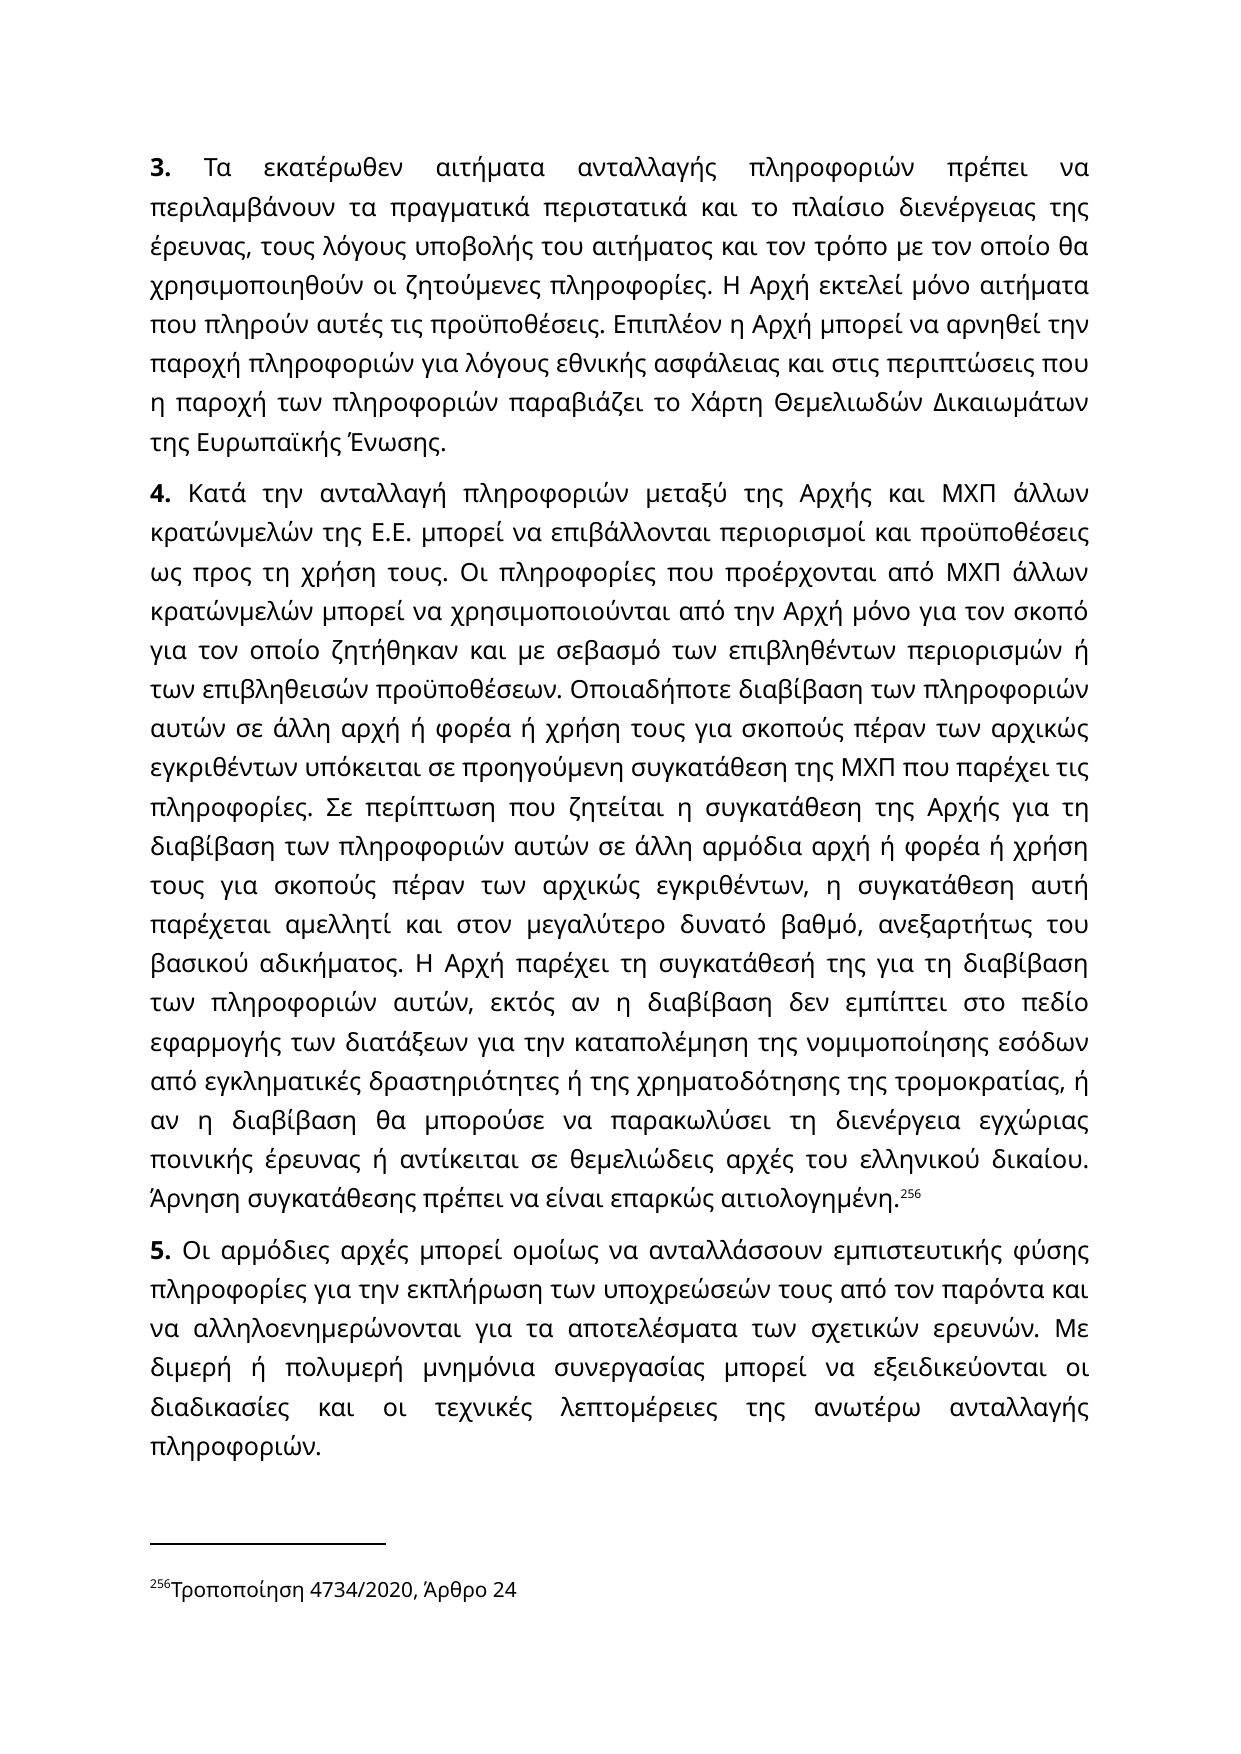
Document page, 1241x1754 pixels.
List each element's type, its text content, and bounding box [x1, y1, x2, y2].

text 5. Οι αρμόδιες αρχές μπορεί ομοίως να ανταλλάσσουν εμπιστευτικής φύσης πληροφορίες για την εκπλήρωση των υποχρεώσεών τους από τον παρόντα και να αλληλοενημερώνονται για τα αποτελέσματα των σχετικών ερευνών. Με διμερή ή πολυμερή μνημόνια συνεργασίας μπορεί να εξειδικεύονται οι διαδικασίες και οι τεχνικές λεπτομέρειες της ανωτέρω ανταλλαγής πληροφοριών. [150, 1232, 1090, 1462]
text 3. Τα εκατέρωθεν αιτήματα ανταλλαγής πληροφοριών πρέπει να περιλαμβάνουν τα πραγματικά περιστατικά και το πλαίσιο διενέργειας της έρευνας, τους λόγους υποβολής του αιτήματος και τον τρόπο με τον οποίο θα χρησιμοποιηθούν οι ζητούμενες πληροφορίες. Η Αρχή εκτελεί μόνο αιτήματα που πληρούν αυτές τις προϋποθέσεις. Επιπλέον η Αρχή μπορεί να αρνηθεί την παροχή πληροφοριών για λόγους εθνικής ασφάλειας και στις περιπτώσεις που η παροχή των πληροφοριών παραβιάζει το Χάρτη Θεμελιωδών Δικαιωμάτων της Ευρωπαϊκής Ένωσης. [150, 150, 1090, 458]
text Τροποποίηση 4734/2020, Άρθρο 24 [150, 1576, 1090, 1604]
text 4. Κατά την ανταλλαγή πληροφοριών μεταξύ της Αρχής και ΜΧΠ άλλων κρατώνμελών της Ε.Ε. μπορεί να επιβάλλονται περιορισμοί και προϋποθέσεις ως προς τη χρήση τους. Οι πληροφορίες που προέρχονται από ΜΧΠ άλλων κρατώνμελών μπορεί να χρησιμοποιούνται από την Αρχή μόνο για τον σκοπό για τον οποίο ζητήθηκαν και με σεβασμό των επιβληθέντων περιορισμών ή των επιβληθεισών προϋποθέσεων. Οποιαδήποτε διαβίβαση των πληροφοριών αυτών σε άλλη αρχή ή φορέα ή χρήση τους για σκοπούς πέραν των αρχικώς εγκριθέντων υπόκειται σε προηγούμενη συγκατάθεση της ΜΧΠ που παρέχει τις πληροφορίες. Σε περίπτωση που ζητείται η συγκατάθεση της Αρχής για τη διαβίβαση των πληροφοριών αυτών σε άλλη αρμόδια αρχή ή φορέα ή χρήση τους για σκοπούς πέραν των αρχικώς εγκριθέντων, η συγκατάθεση αυτή παρέχεται αμελλητί και στον μεγαλύτερο δυνατό βαθμό, ανεξαρτήτως του βασικού αδικήματος. Η Αρχή παρέχει τη συγκατάθεσή της για τη διαβίβαση των πληροφοριών αυτών, εκτός αν η διαβίβαση δεν εμπίπτει στο πεδίο εφαρμογής των διατάξεων για την καταπολέμηση της νομιμοποίησης εσόδων από εγκληματικές δραστηριότητες ή της χρηματοδότησης της τρομοκρατίας, ή αν η διαβίβαση θα μπορούσε να παρακωλύσει τη διενέργεια εγχώριας ποινικής έρευνας ή αντίκειται σε θεμελιώδεις αρχές του ελληνικού δικαίου. Άρνηση συγκατάθεσης πρέπει να είναι επαρκώς αιτιολογημένη. [150, 476, 1090, 1215]
